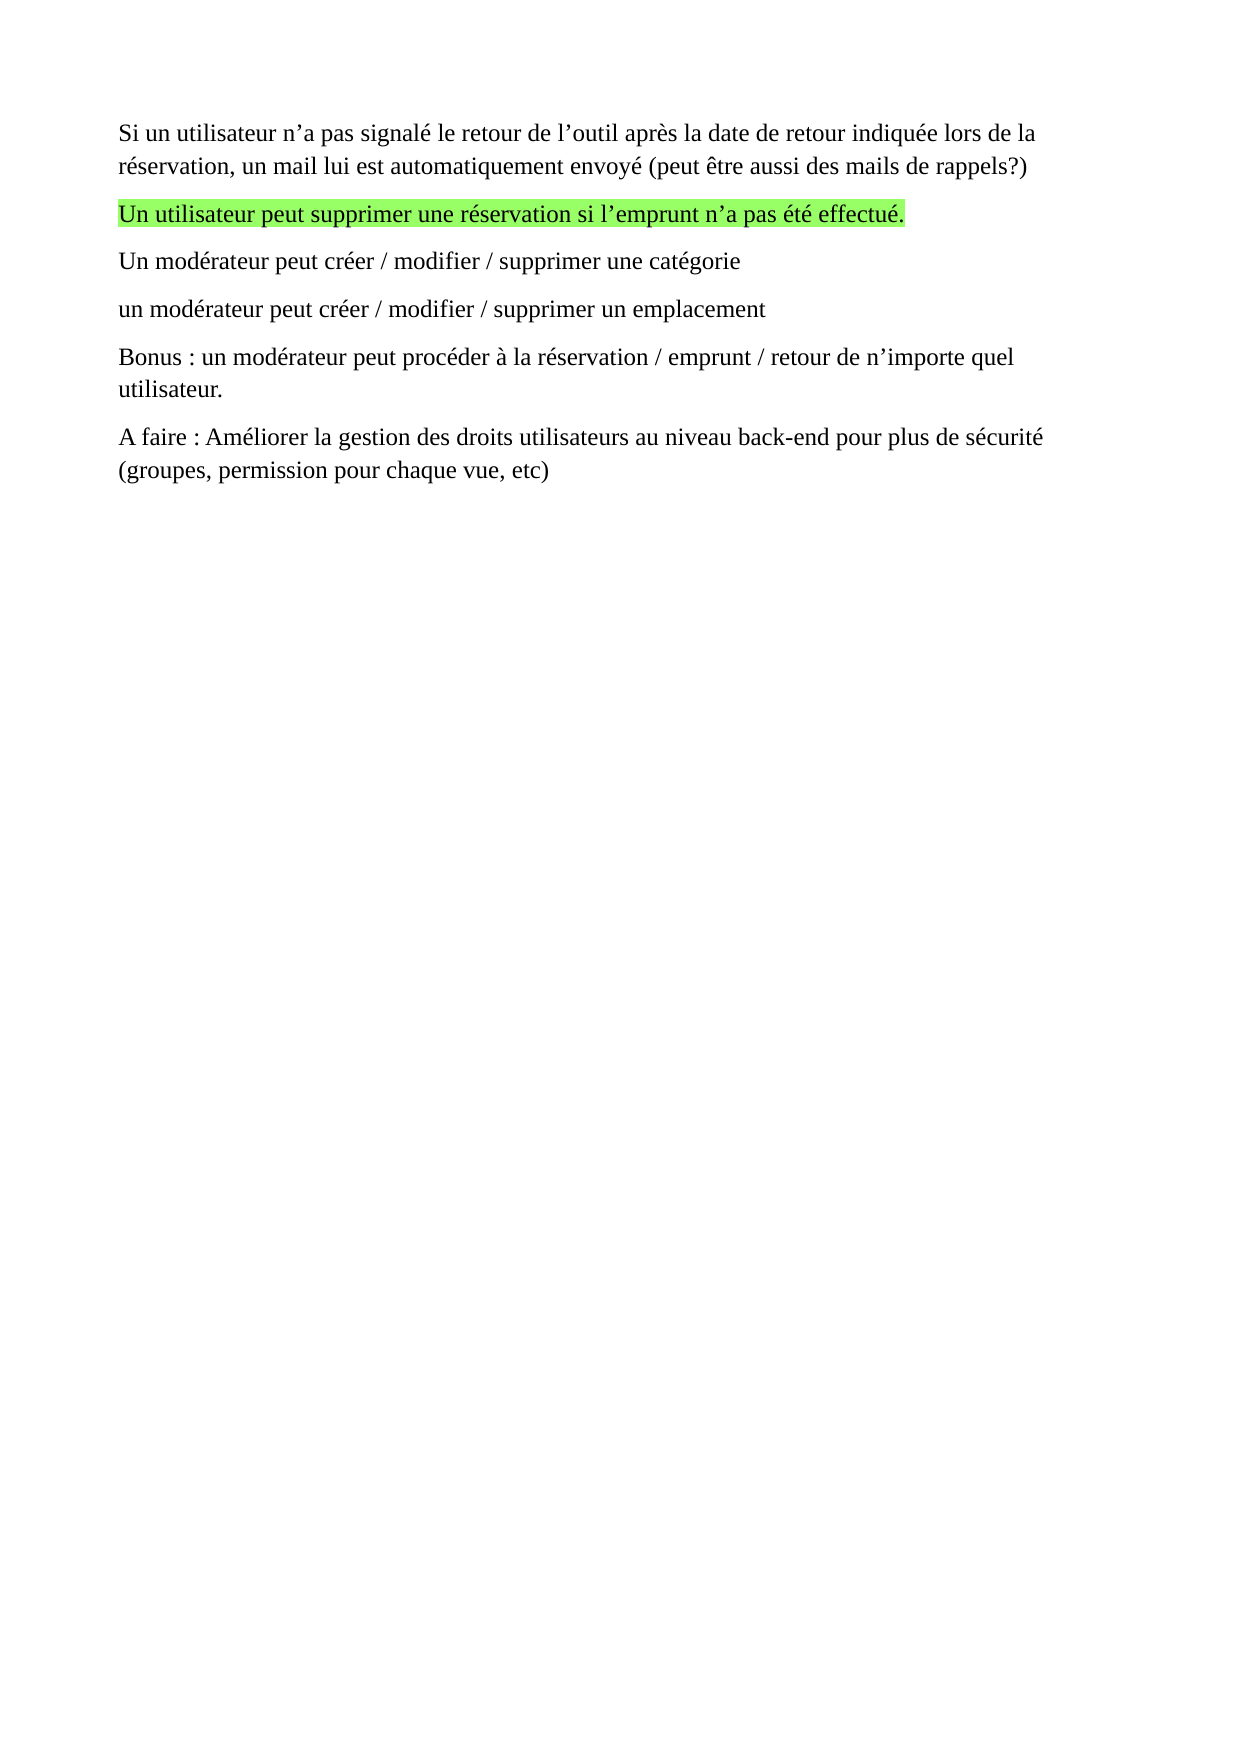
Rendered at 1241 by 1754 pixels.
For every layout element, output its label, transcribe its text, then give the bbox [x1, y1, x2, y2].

text Si un utilisateur n’a pas signalé le retour de l’outil après la date de retour indiquée lors de la réservation, un mail lui est automatiquement envoyé (peut être aussi des mails de rappels?) [118, 118, 1122, 180]
text A faire : Améliorer la gestion des droits utilisateurs au niveau back-end pour plus de sécurité (groupes, permission pour chaque vue, etc) [118, 422, 1122, 484]
text Bonus : un modérateur peut procéder à la réservation / emprunt / retour de n’importe quel utilisateur. [118, 342, 1122, 403]
text Un modérateur peut créer / modifier / supprimer une catégorie [118, 246, 1122, 275]
text Un utilisateur peut supprimer une réservation si l’emprunt n’a pas été effectué. [118, 199, 1122, 227]
text un modérateur peut créer / modifier / supprimer un emplacement [118, 294, 1122, 323]
